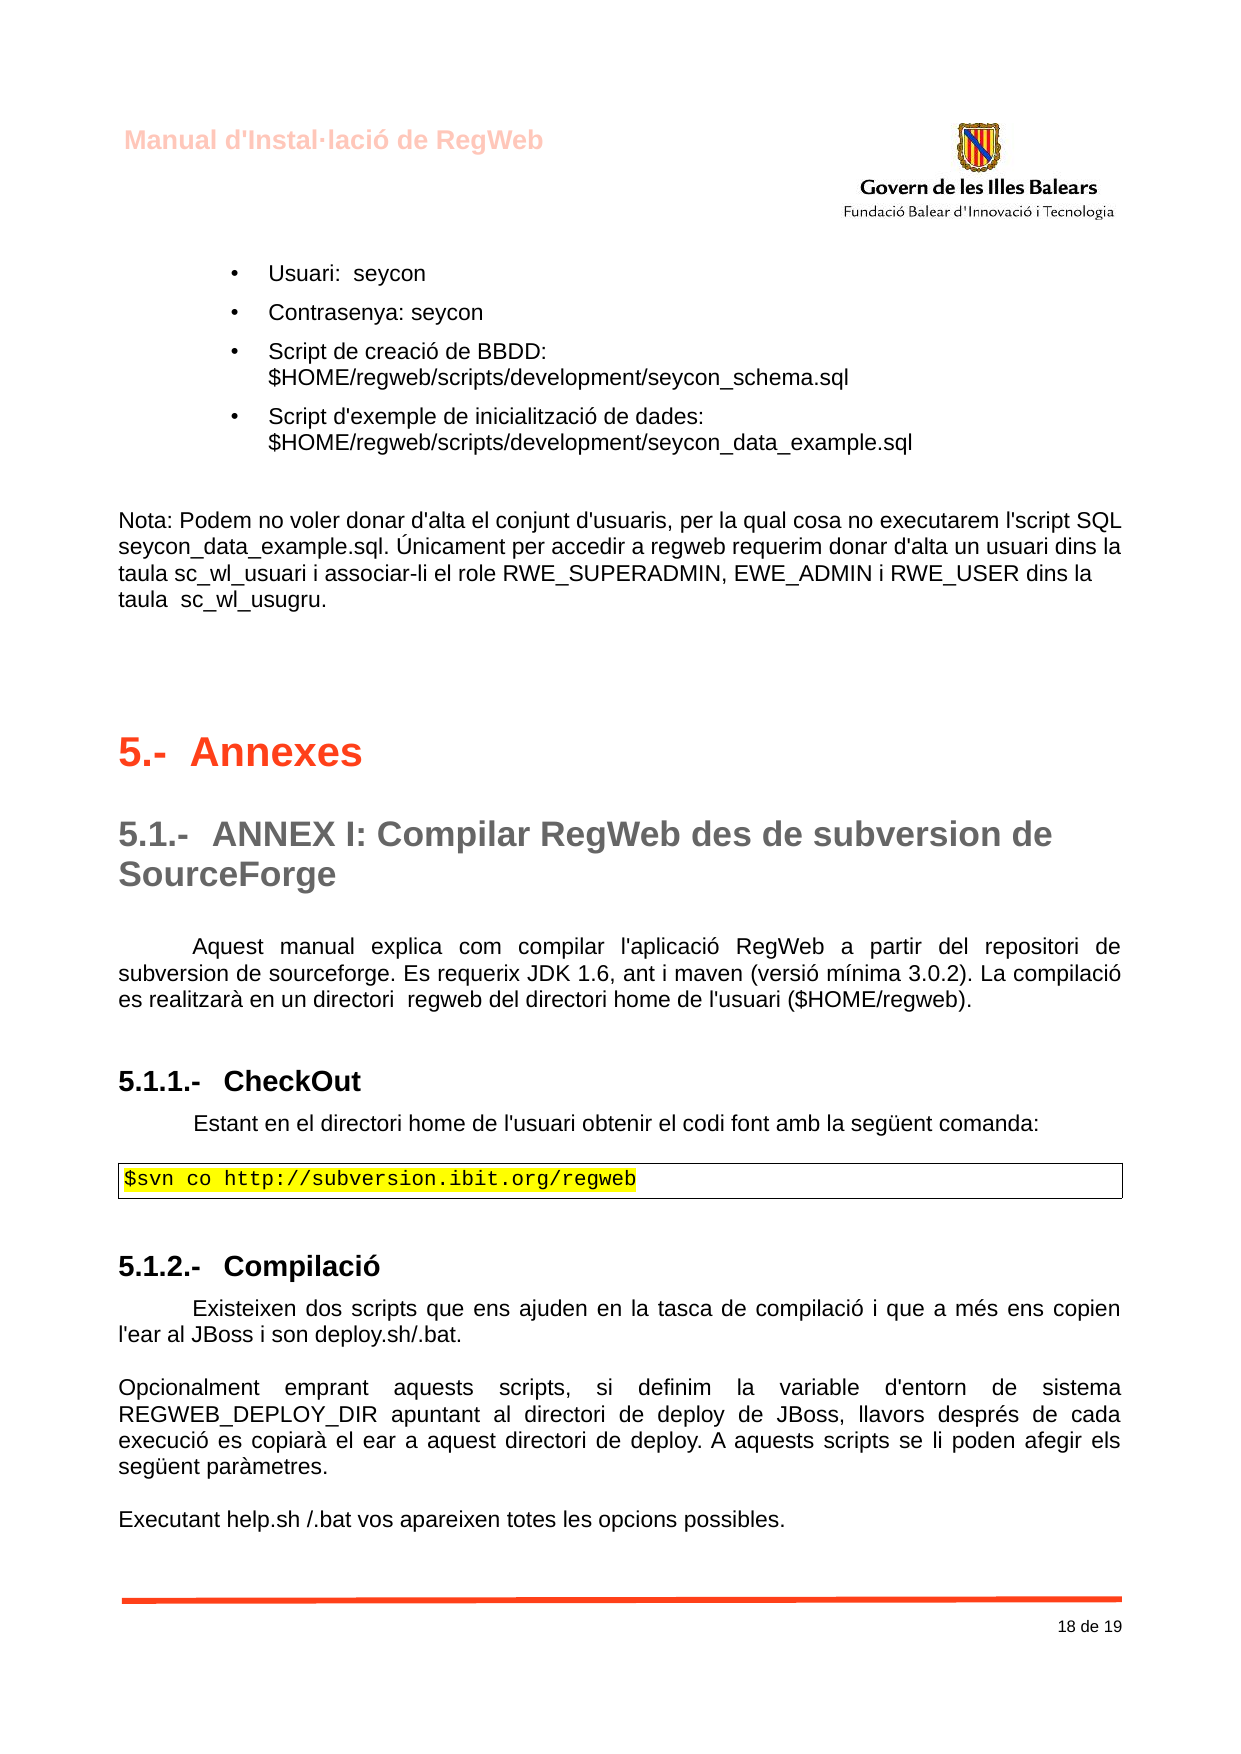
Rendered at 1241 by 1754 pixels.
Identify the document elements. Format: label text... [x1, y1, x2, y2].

picture [840, 123, 1117, 220]
list Usuari: seycon [231, 260, 1122, 286]
text Executant help.sh /.bat vos apareixen totes les opcions possibles. [118, 1506, 1122, 1532]
subtitle ANNEX I: Compilar RegWeb des de subversion de SourceForge [118, 813, 1122, 894]
text Nota: Podem no voler donar d'alta el conjunt d'usuaris, per la qual cosa no executarem l'script SQL seycon_data_example.sql. Únicament per accedir a regweb requerim donar d'alta un usuari dins la taula sc_wl_usuari i associar-li el role RWE_SUPERADMIN, EWE_ADMIN i RWE_USER dins la taula sc_wl_usugru. [118, 507, 1122, 612]
text Opcionalment emprant aquests scripts, si definim la variable d'entorn de sistema REGWEB_DEPLOY_DIR apuntant al directori de deploy de JBoss, llavors després de cada execució es copiarà el ear a aquest directori de deploy. A aquests scripts se li poden afegir els següent paràmetres. [118, 1374, 1122, 1479]
subtitle Annexes [118, 727, 1122, 775]
list Script de creació de BBDD: $HOME/regweb/scripts/development/seycon_schema.sql [231, 338, 1122, 390]
list Estant en el directori home de l'usuari obtenir el codi font amb la següent comanda: [156, 1110, 1122, 1136]
subtitle CheckOut [118, 1064, 1122, 1097]
text Aquest manual explica com compilar l'aplicació RegWeb a partir del repositori de subversion de sourceforge. Es requerix JDK 1.6, ant i maven (versió mínima 3.0.2). La compilació es realitzarà en un directori regweb del directori home de l'usuari ($HOME/regweb). [118, 933, 1122, 1012]
list Script d'exemple de inicialització de dades: $HOME/regweb/scripts/development/seycon_data_example.sql [231, 403, 1122, 456]
subtitle Compilació [118, 1249, 1122, 1283]
text Existeixen dos scripts que ens ajuden en la tasca de compilació i que a més ens copien l'ear al JBoss i son deploy.sh/.bat. [118, 1295, 1122, 1348]
list Contrasenya: seycon [231, 299, 1122, 325]
table_header $svn co http://subversion.ibit.org/regweb [119, 1164, 1122, 1198]
